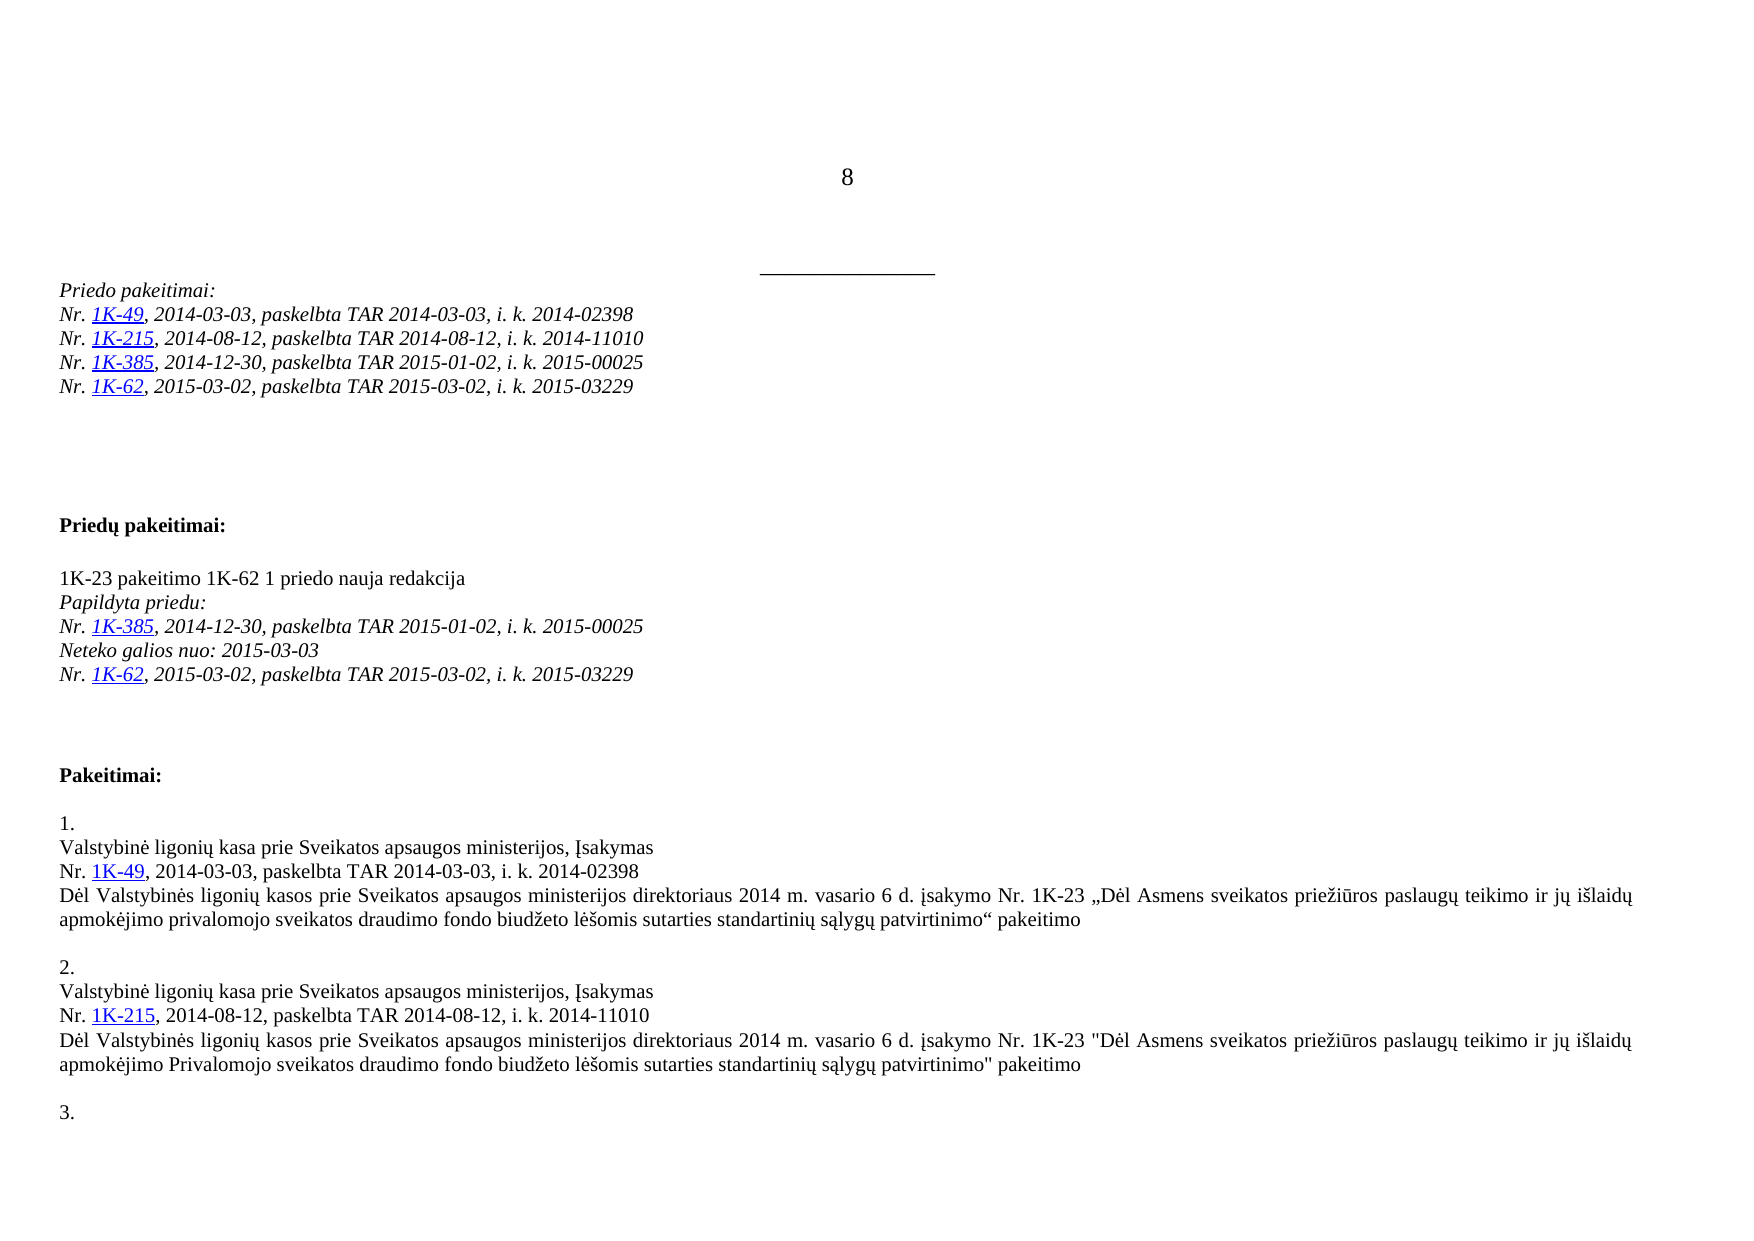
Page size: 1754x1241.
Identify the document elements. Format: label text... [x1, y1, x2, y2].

text Nr. 1K-49, 2014-03-03, paskelbta TAR 2014-03-03, i. k. 2014-02398 [59, 859, 1636, 883]
text Dėl Valstybinės ligonių kasos prie Sveikatos apsaugos ministerijos direktoriaus 2014 m. vasario 6 d. įsakymo Nr. 1K-23 „Dėl Asmens sveikatos priežiūros paslaugų teikimo ir jų išlaidų apmokėjimo privalomojo sveikatos draudimo fondo biudžeto lėšomis sutarties standartinių sąlygų patvirtinimo“ pakeitimo [59, 883, 1636, 931]
text 3. [59, 1100, 1636, 1124]
text ______________ [59, 249, 1636, 277]
text Valstybinė ligonių kasa prie Sveikatos apsaugos ministerijos, Įsakymas [59, 979, 1636, 1003]
text Priedų pakeitimai: [59, 513, 1636, 537]
text Papildyta priedu: [59, 590, 1636, 614]
text Pakeitimai: [59, 763, 1636, 787]
text Nr. 1K-49, 2014-03-03, paskelbta TAR 2014-03-03, i. k. 2014-02398 [59, 302, 1636, 326]
text Priedo pakeitimai: [59, 277, 1636, 302]
text Nr. 1K-385, 2014-12-30, paskelbta TAR 2015-01-02, i. k. 2015-00025 [59, 350, 1636, 374]
text Nr. 1K-215, 2014-08-12, paskelbta TAR 2014-08-12, i. k. 2014-11010 [59, 1003, 1636, 1027]
text 1K-23 pakeitimo 1K-62 1 priedo nauja redakcija [59, 566, 1636, 590]
text Nr. 1K-62, 2015-03-02, paskelbta TAR 2015-03-02, i. k. 2015-03229 [59, 374, 1636, 398]
text Valstybinė ligonių kasa prie Sveikatos apsaugos ministerijos, Įsakymas [59, 835, 1636, 859]
text Nr. 1K-62, 2015-03-02, paskelbta TAR 2015-03-02, i. k. 2015-03229 [59, 662, 1636, 686]
text 2. [59, 955, 1636, 979]
text Nr. 1K-385, 2014-12-30, paskelbta TAR 2015-01-02, i. k. 2015-00025 [59, 614, 1636, 638]
text 1. [59, 811, 1636, 835]
text Nr. 1K-215, 2014-08-12, paskelbta TAR 2014-08-12, i. k. 2014-11010 [59, 326, 1636, 350]
text Dėl Valstybinės ligonių kasos prie Sveikatos apsaugos ministerijos direktoriaus 2014 m. vasario 6 d. įsakymo Nr. 1K-23 "Dėl Asmens sveikatos priežiūros paslaugų teikimo ir jų išlaidų apmokėjimo Privalomojo sveikatos draudimo fondo biudžeto lėšomis sutarties standartinių sąlygų patvirtinimo" pakeitimo [59, 1027, 1636, 1076]
text Neteko galios nuo: 2015-03-03 [59, 638, 1636, 662]
